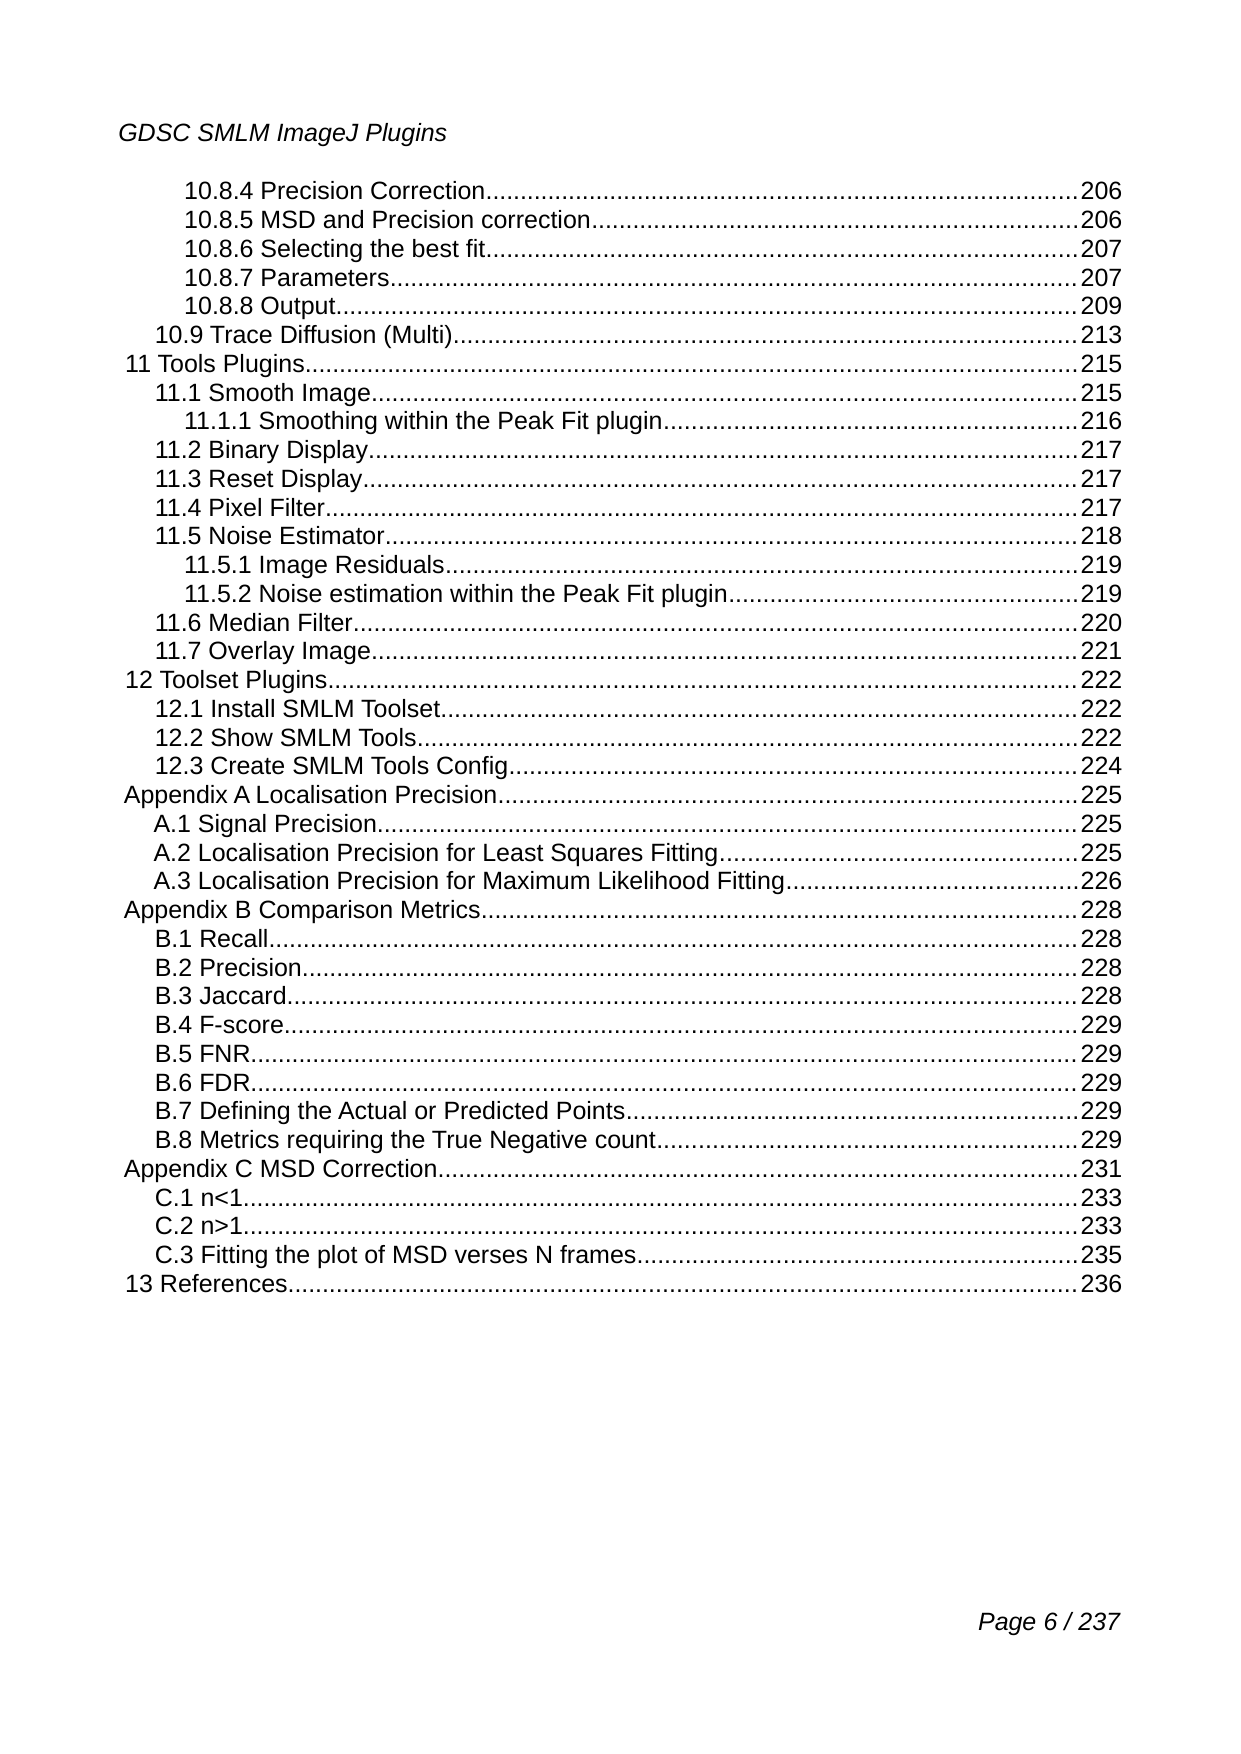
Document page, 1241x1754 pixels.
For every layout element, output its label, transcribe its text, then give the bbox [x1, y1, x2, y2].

text B.2 Precision 228 [148, 953, 1122, 981]
text B.1 Recall 228 [148, 924, 1122, 953]
text 12 Toolset Plugins 222 [118, 665, 1122, 694]
text Appendix C MSD Correction 231 [118, 1154, 1122, 1183]
text 11.5.1 Image Residuals 219 [177, 550, 1122, 579]
text 12.3 Create SMLM Tools Config 224 [148, 751, 1122, 780]
text 11.1.1 Smoothing within the Peak Fit plugin 216 [177, 406, 1122, 435]
text 11.5 Noise Estimator 218 [148, 521, 1122, 550]
text 11.2 Binary Display 217 [148, 435, 1122, 464]
text C.2 n>1 233 [148, 1211, 1122, 1240]
text 11.3 Reset Display 217 [148, 464, 1122, 493]
text A.2 Localisation Precision for Least Squares Fitting 225 [148, 838, 1122, 866]
text C.1 n<1 233 [148, 1183, 1122, 1211]
text 13 References 236 [118, 1269, 1122, 1298]
text Appendix A Localisation Precision 225 [118, 780, 1122, 809]
text B.6 FDR 229 [148, 1068, 1122, 1096]
text 11.6 Median Filter 220 [148, 608, 1122, 636]
text B.4 F-score 229 [148, 1010, 1122, 1039]
text 11.5.2 Noise estimation within the Peak Fit plugin 219 [177, 579, 1122, 608]
text 10.8.6 Selecting the best fit 207 [177, 234, 1122, 263]
text 10.8.8 Output 209 [177, 291, 1122, 320]
text 11.4 Pixel Filter 217 [148, 493, 1122, 521]
text 10.9 Trace Diffusion (Multi) 213 [148, 320, 1122, 349]
text B.5 FNR 229 [148, 1039, 1122, 1068]
text 11.1 Smooth Image 215 [148, 378, 1122, 406]
text A.1 Signal Precision 225 [148, 809, 1122, 838]
text Appendix B Comparison Metrics 228 [118, 895, 1122, 924]
text B.3 Jaccard 228 [148, 981, 1122, 1010]
text A.3 Localisation Precision for Maximum Likelihood Fitting 226 [148, 866, 1122, 895]
text 10.8.7 Parameters 207 [177, 263, 1122, 291]
text C.3 Fitting the plot of MSD verses N frames 235 [148, 1240, 1122, 1269]
text 11 Tools Plugins 215 [118, 349, 1122, 378]
text 12.2 Show SMLM Tools 222 [148, 723, 1122, 751]
text 10.8.5 MSD and Precision correction 206 [177, 205, 1122, 234]
text 11.7 Overlay Image 221 [148, 636, 1122, 665]
text 12.1 Install SMLM Toolset 222 [148, 694, 1122, 723]
text 10.8.4 Precision Correction 206 [177, 176, 1122, 205]
text B.8 Metrics requiring the True Negative count 229 [148, 1125, 1122, 1154]
text B.7 Defining the Actual or Predicted Points 229 [148, 1096, 1122, 1125]
